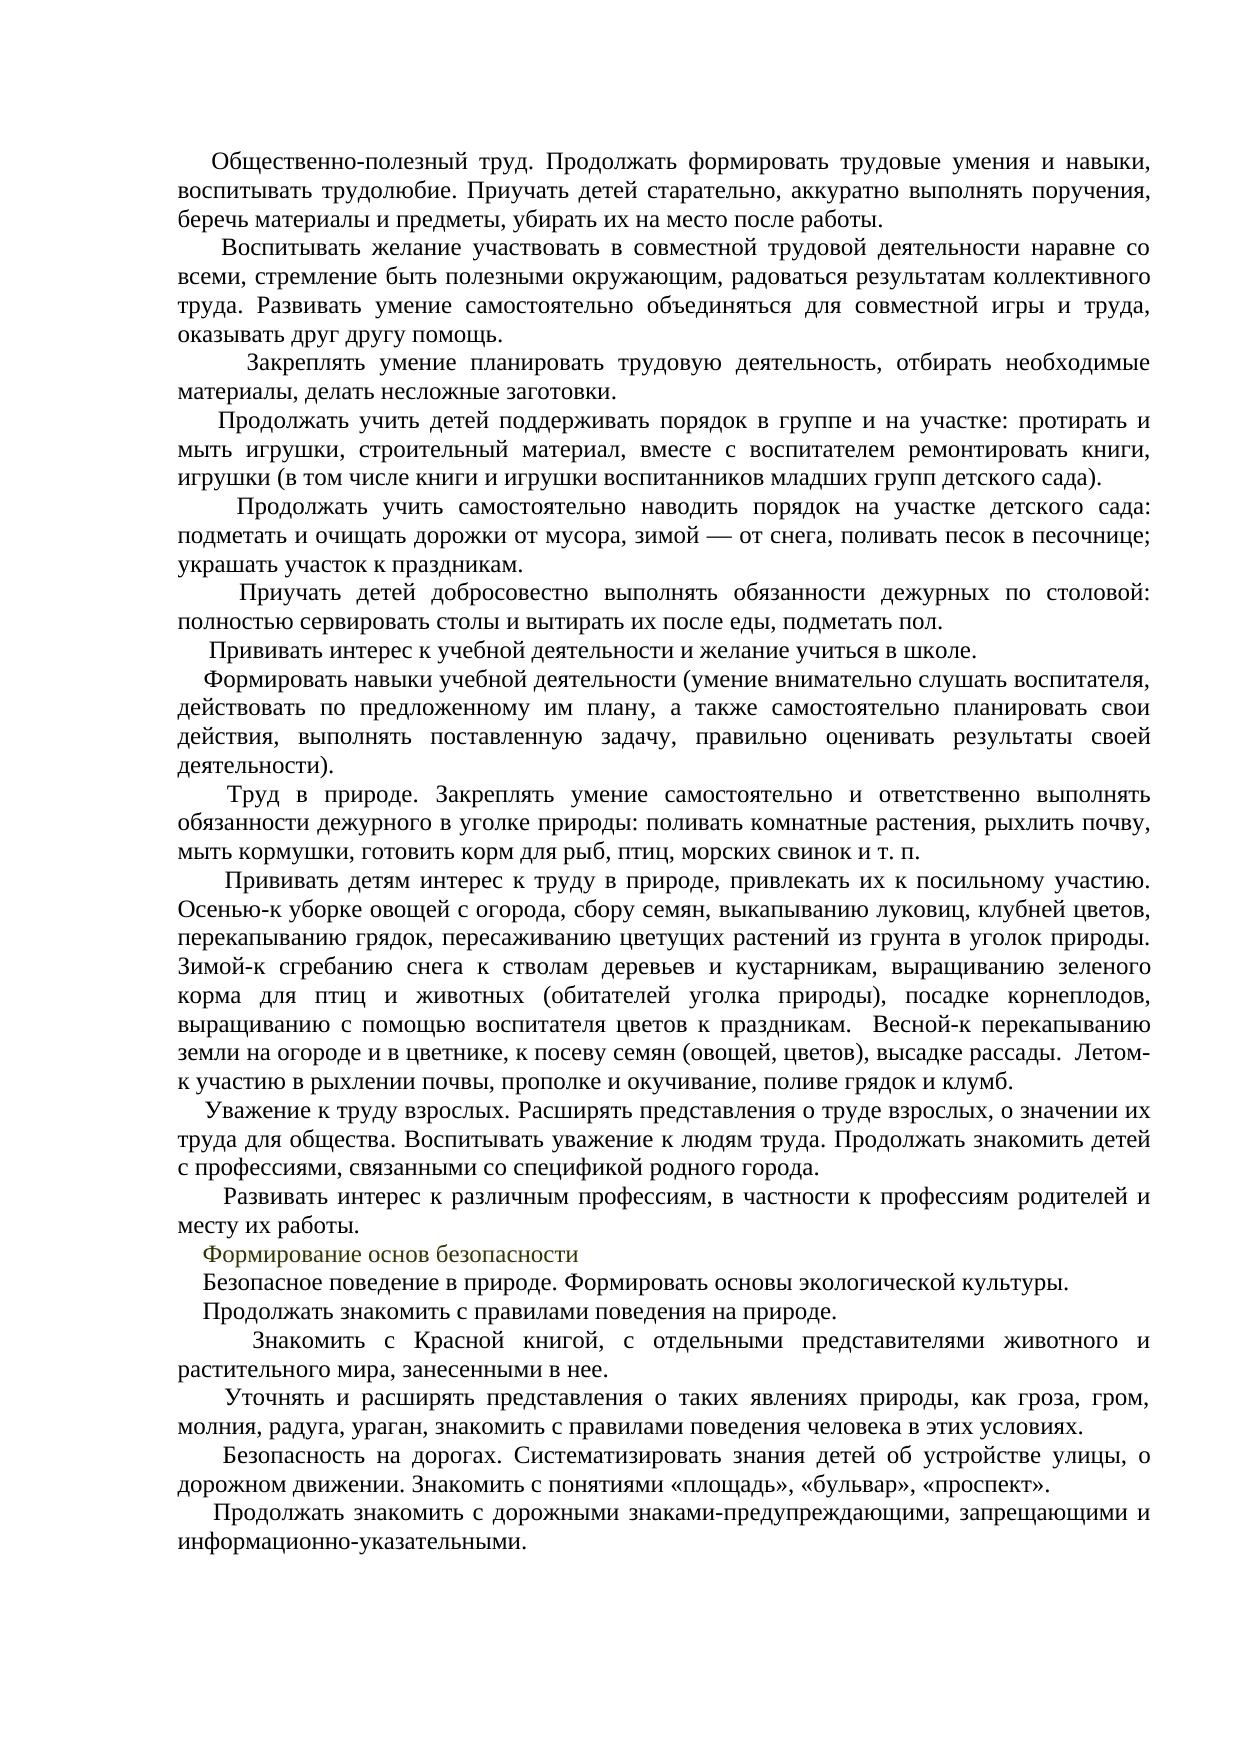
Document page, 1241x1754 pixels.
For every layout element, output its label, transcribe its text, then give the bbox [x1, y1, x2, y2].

text Формировать навыки учебной деятельности (умение внимательно слушать воспитателя, действовать по предложенному им плану, а также самостоятельно планировать свои действия, выполнять поставленную задачу, правильно оценивать результаты своей деятельности). [177, 664, 1152, 779]
text Продолжать учить детей поддерживать порядок в группе и на участке: протирать и мыть игрушки, строительный материал, вместе с воспитателем ремонтировать книги, игрушки (в том числе книги и игрушки воспитанников младших групп детского сада). [177, 405, 1152, 491]
text Знакомить с Красной книгой, с отдельными представителями животного и растительного мира, занесенными в нее. [177, 1325, 1152, 1382]
text Продолжать учить самостоятельно наводить порядок на участке детского сада: подметать и очищать дорожки от мусора, зимой — от снега, поливать песок в песочнице; украшать участок к праздникам. [177, 491, 1152, 577]
text Прививать интерес к учебной деятельности и желание учиться в школе. [177, 635, 1152, 664]
text Безопасное поведение в природе. Формировать основы экологической культуры. [177, 1267, 1152, 1296]
text Уважение к труду взрослых. Расширять представления о труде взрослых, о значении их труда для общества. Воспитывать уважение к людям труда. Продолжать знакомить детей с профессиями, связанными со спецификой родного города. [177, 1095, 1152, 1181]
text Воспитывать желание участвовать в совместной трудовой деятельности наравне со всеми, стремление быть полезными окружающим, радоваться результатам коллективного труда. Развивать умение самостоятельно объединяться для совместной игры и труда, оказывать друг другу помощь. [177, 232, 1152, 347]
text Закреплять умение планировать трудовую деятельность, отбирать необходимые материалы, делать несложные заготовки. [177, 347, 1152, 405]
text Прививать детям интерес к труду в природе, привлекать их к посильному участию. Осенью-к уборке овощей с огорода, сбору семян, выкапыванию луковиц, клубней цветов, перекапыванию грядок, пересаживанию цветущих растений из грунта в уголок природы. Зимой-к сгребанию снега к стволам деревьев и кустарникам, выращиванию зеленого корма для птиц и животных (обитателей уголка природы), посадке корнеплодов, выращиванию с помощью воспитателя цветов к праздникам. Весной-к перекапыванию земли на огороде и в цветнике, к посеву семян (овощей, цветов), высадке рассады. Летом-к участию в рыхлении почвы, прополке и окучивание, поливе грядок и клумб. [177, 865, 1152, 1095]
text Общественно-полезный труд. Продолжать формировать трудовые умения и навыки, воспитывать трудолюбие. Приучать детей старательно, аккуратно выполнять поручения, беречь материалы и предметы, убирать их на место после работы. [177, 146, 1152, 232]
text Безопасность на дорогах. Систематизировать знания детей об устройстве улицы, о дорожном движении. Знакомить с понятиями «площадь», «бульвар», «проспект». [177, 1440, 1152, 1497]
text Формирование основ безопасности [177, 1239, 1152, 1267]
text Приучать детей добросовестно выполнять обязанности дежурных по столовой: полностью сервировать столы и вытирать их после еды, подметать пол. [177, 577, 1152, 635]
text Развивать интерес к различным профессиям, в частности к профессиям родителей и месту их работы. [177, 1181, 1152, 1239]
text Продолжать знакомить с дорожными знаками-предупреждающими, запрещающими и информационно-указательными. [177, 1497, 1152, 1555]
text Продолжать знакомить с правилами поведения на природе. [177, 1296, 1152, 1325]
text Труд в природе. Закреплять умение самостоятельно и ответственно выполнять обязанности дежурного в уголке природы: поливать комнатные растения, рыхлить почву, мыть кормушки, готовить корм для рыб, птиц, морских свинок и т. п. [177, 779, 1152, 865]
text Уточнять и расширять представления о таких явлениях природы, как гроза, гром, молния, радуга, ураган, знакомить с правилами поведения человека в этих условиях. [177, 1382, 1152, 1440]
